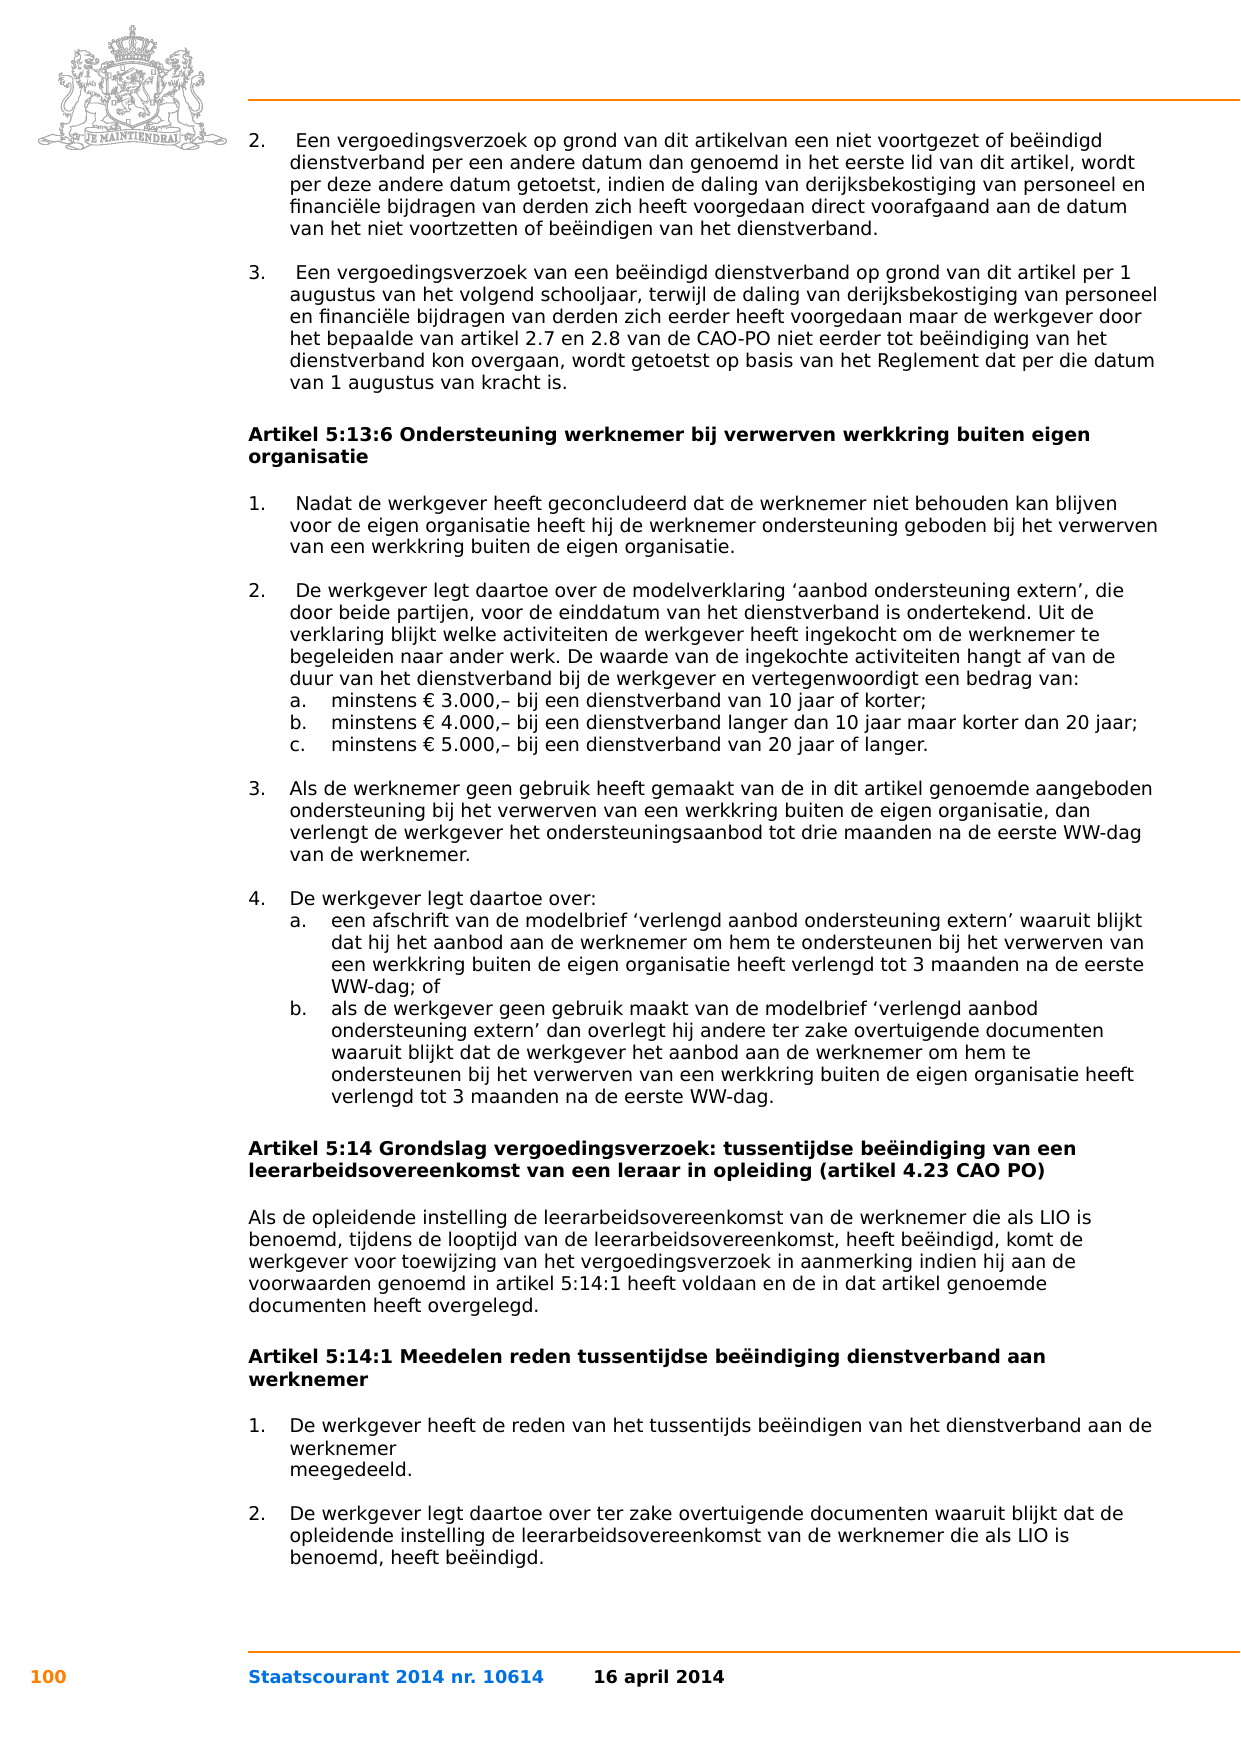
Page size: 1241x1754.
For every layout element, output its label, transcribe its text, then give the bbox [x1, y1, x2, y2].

text b. als de werkgever geen gebruik maakt van de modelbrief ‘verlengd aanbod ondersteuning extern’ dan overlegt hij andere ter zake overtuigende documenten waaruit blijkt dat de werkgever het aanbod aan de werknemer om hem te ondersteunen bij het verwerven van een werkkring buiten de eigen organisatie heeft verlengd tot 3 maanden na de eerste WW-dag. [289, 998, 1163, 1108]
subtitle Artikel 5:13:6 Ondersteuning werknemer bij verwerven werkkring buiten eigen organisatie [248, 423, 1163, 467]
text 2. De werkgever legt daartoe over ter zake overtuigende documenten waaruit blijkt dat de opleidende instelling de leerarbeidsovereenkomst van de werknemer die als LIO is benoemd, heeft beëindigd. [248, 1503, 1163, 1569]
text a. minstens € 3.000,– bij een dienstverband van 10 jaar of korter; [289, 690, 1163, 712]
subtitle Artikel 5:14:1 Meedelen reden tussentijdse beëindiging dienstverband aan werknemer [248, 1346, 1163, 1390]
text c. minstens € 5.000,– bij een dienstverband van 20 jaar of langer. [289, 734, 1163, 756]
text 2. Een vergoedingsverzoek op grond van dit artikelvan een niet voortgezet of beëindigd dienstverband per een andere datum dan genoemd in het eerste lid van dit artikel, wordt per deze andere datum getoetst, indien de daling van derijksbekostiging van personeel en financiële bijdragen van derden zich heeft voorgedaan direct voorafgaand aan de datum van het niet voortzetten of beëindigen van het dienstverband. [248, 130, 1163, 240]
text Als de opleidende instelling de leerarbeidsovereenkomst van de werknemer die als LIO is benoemd, tijdens de looptijd van de leerarbeidsovereenkomst, heeft beëindigd, komt de werkgever voor toewijzing van het vergoedingsverzoek in aanmerking indien hij aan de voorwaarden genoemd in artikel 5:14:1 heeft voldaan en de in dat artikel genoemde documenten heeft overgelegd. [248, 1207, 1163, 1316]
subtitle Artikel 5:14 Grondslag vergoedingsverzoek: tussentijdse beëindiging van een leerarbeidsovereenkomst van een leraar in opleiding (artikel 4.23 CAO PO) [248, 1138, 1163, 1182]
text a. een afschrift van de modelbrief ‘verlengd aanbod ondersteuning extern’ waaruit blijkt dat hij het aanbod aan de werknemer om hem te ondersteunen bij het verwerven van een werkkring buiten de eigen organisatie heeft verlengd tot 3 maanden na de eerste WW-dag; of [289, 910, 1163, 998]
text 3. Een vergoedingsverzoek van een beëindigd dienstverband op grond van dit artikel per 1 augustus van het volgend schooljaar, terwijl de daling van derijksbekostiging van personeel en financiële bijdragen van derden zich eerder heeft voorgedaan maar de werkgever door het bepaalde van artikel 2.7 en 2.8 van de CAO-PO niet eerder tot beëindiging van het dienstverband kon overgaan, wordt getoetst op basis van het Reglement dat per die datum van 1 augustus van kracht is. [248, 262, 1163, 393]
text 1. Nadat de werkgever heeft geconcludeerd dat de werknemer niet behouden kan blijven voor de eigen organisatie heeft hij de werknemer ondersteuning geboden bij het verwerven van een werkkring buiten de eigen organisatie. [248, 492, 1163, 558]
text 3. Als de werknemer geen gebruik heeft gemaakt van de in dit artikel genoemde aangeboden ondersteuning bij het verwerven van een werkkring buiten de eigen organisatie, dan verlengt de werkgever het ondersteuningsaanbod tot drie maanden na de eerste WW-dag van de werknemer. [248, 778, 1163, 866]
text 4. De werkgever legt daartoe over: [248, 888, 1163, 910]
text 2. De werkgever legt daartoe over de modelverklaring ‘aanbod ondersteuning extern’, die door beide partijen, voor de einddatum van het dienstverband is ondertekend. Uit de verklaring blijkt welke activiteiten de werkgever heeft ingekocht om de werknemer te begeleiden naar ander werk. De waarde van de ingekochte activiteiten hangt af van de duur van het dienstverband bij de werkgever en vertegenwoordigt een bedrag van: [248, 580, 1163, 690]
text 1. De werkgever heeft de reden van het tussentijds beëindigen van het dienstverband aan de werknemer [248, 1415, 1163, 1459]
picture [38, 25, 227, 150]
text meegedeeld. [289, 1459, 1163, 1481]
text b. minstens € 4.000,– bij een dienstverband langer dan 10 jaar maar korter dan 20 jaar; [289, 712, 1163, 734]
